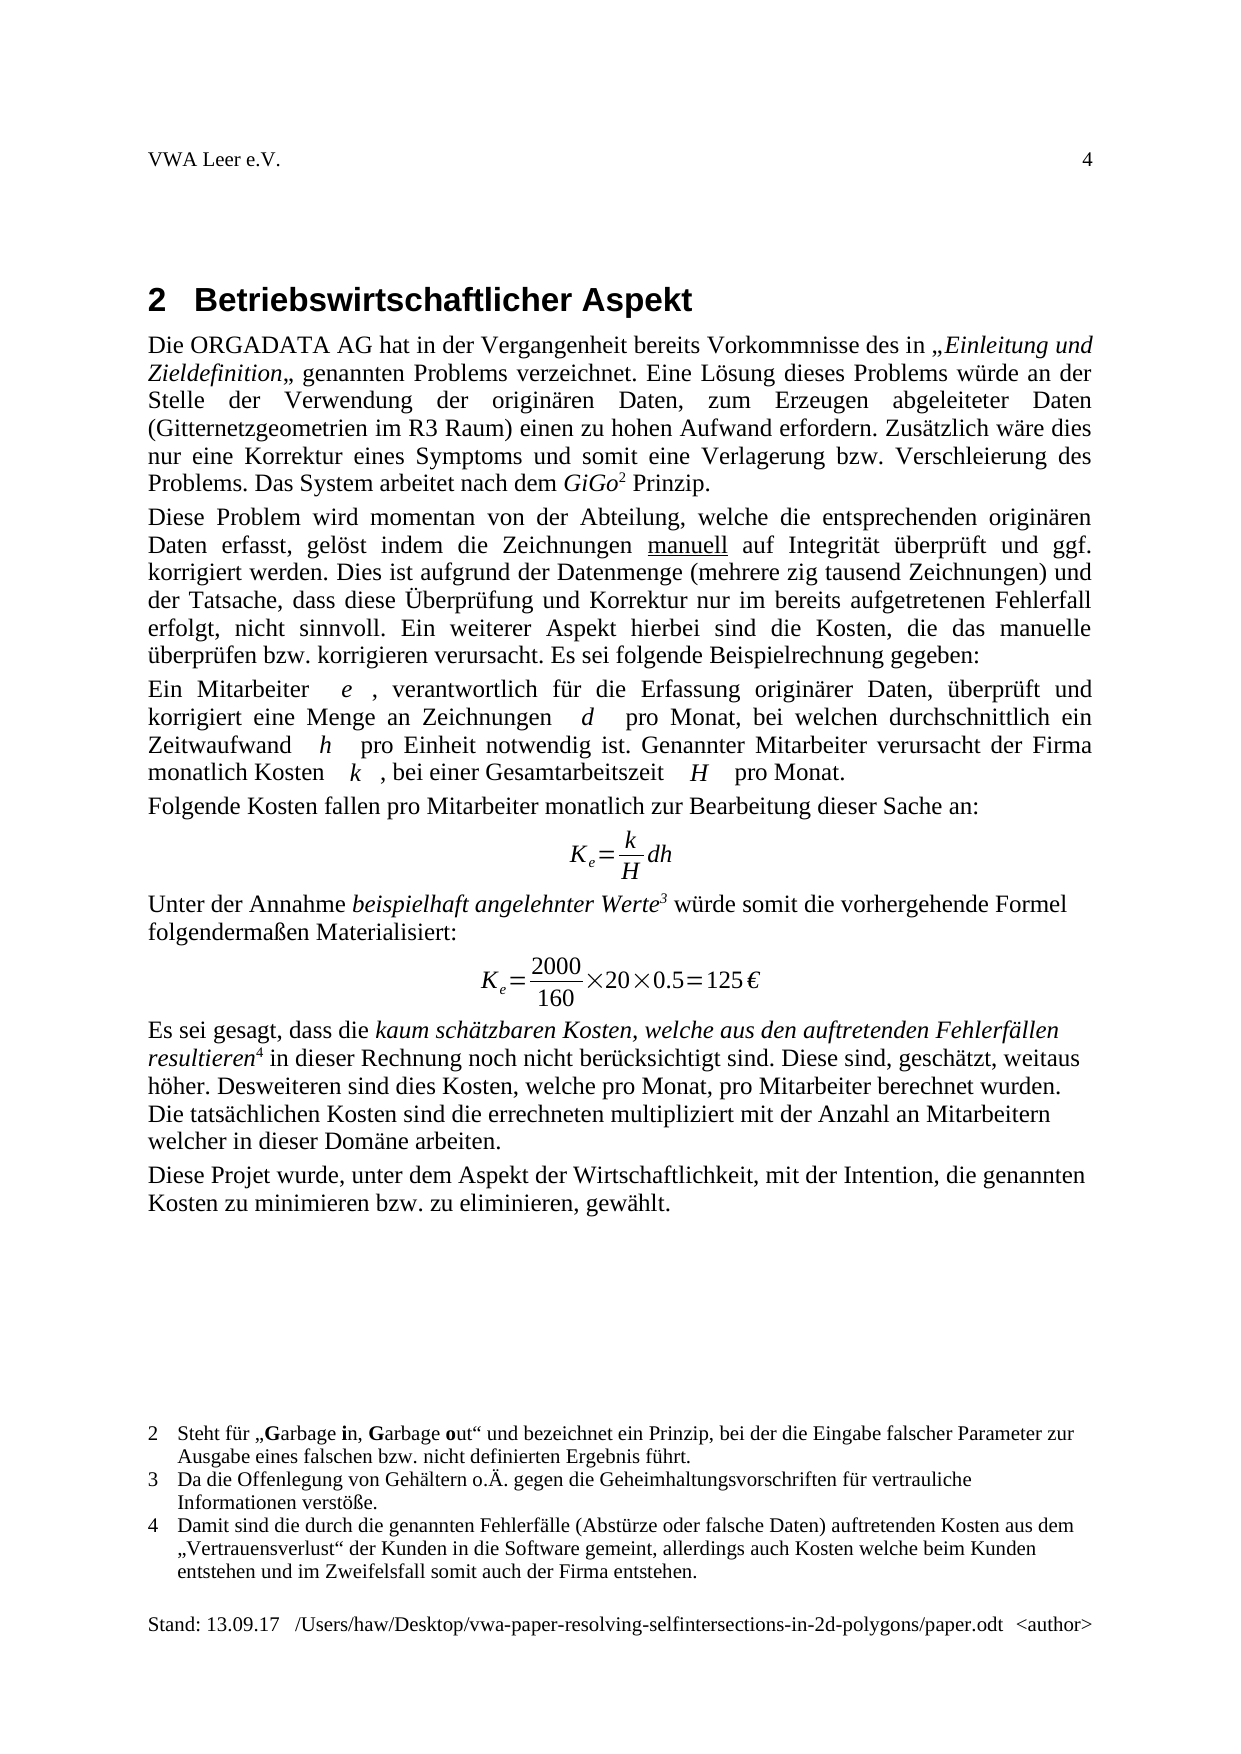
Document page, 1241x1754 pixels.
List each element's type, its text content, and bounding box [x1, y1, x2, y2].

subtitle Betriebswirtschaftlicher Aspekt [148, 282, 1093, 318]
text Folgende Kosten fallen pro Mitarbeiter monatlich zur Bearbeitung dieser Sache an: [148, 792, 1093, 820]
text Steht für „Garbage in, Garbage out“ und bezeichnet ein Prinzip, bei der die Eingabe falscher Parameter zur Ausgabe eines falschen bzw. nicht definierten Ergebnis führt. [148, 1422, 1093, 1468]
text Damit sind die durch die genannten Fehlerfälle (Abstürze oder falsche Daten) auftretenden Kosten aus dem „Vertrauensverlust“ der Kunden in die Software gemeint, allerdings auch Kosten welche beim Kunden entstehen und im Zweifelsfall somit auch der Firma entstehen. [148, 1514, 1093, 1583]
text Unter der Annahme beispielhaft angelehnter Werte würde somit die vorhergehende Formel folgendermaßen Materialisiert: [148, 891, 1093, 946]
text Die ORGADATA AG hat in der Vergangenheit bereits Vorkommnisse des in „Einleitung und Zieldefinition„ genannten Problems verzeichnet. Eine Lösung dieses Problems würde an der Stelle der Verwendung der originären Daten, zum Erzeugen abgeleiteter Daten (Gitternetzgeometrien im R3 Raum) einen zu hohen Aufwand erfordern. Zusätzlich wäre dies nur eine Korrektur eines Symptoms und somit eine Verlagerung bzw. Verschleierung des Problems. Das System arbeitet nach dem GiGo Prinzip. [148, 331, 1093, 497]
text Diese Projet wurde, unter dem Aspekt der Wirtschaftlichkeit, mit der Intention, die genannten Kosten zu minimieren bzw. zu eliminieren, gewählt. [148, 1161, 1093, 1217]
text Ein Mitarbeiter , verantwortlich für die Erfassung originärer Daten, überprüft und korrigiert eine Menge an Zeichnungen pro Monat, bei welchen durchschnittlich ein Zeitwaufwand pro Einheit notwendig ist. Genannter Mitarbeiter verursacht der Firma monatlich Kosten , bei einer Gesamtarbeitszeit pro Monat. [148, 675, 1093, 786]
text Diese Problem wird momentan von der Abteilung, welche die entsprechenden originären Daten erfasst, gelöst indem die Zeichnungen manuell auf Integrität überprüft und ggf. korrigiert werden. Dies ist aufgrund der Datenmenge (mehrere zig tausend Zeichnungen) und der Tatsache, dass diese Überprüfung und Korrektur nur im bereits aufgetretenen Fehlerfall erfolgt, nicht sinnvoll. Ein weiterer Aspekt hierbei sind die Kosten, die das manuelle überprüfen bzw. korrigieren verursacht. Es sei folgende Beispielrechnung gegeben: [148, 503, 1093, 669]
text Es sei gesagt, dass die kaum schätzbaren Kosten, welche aus den auftretenden Fehlerfällen resultieren in dieser Rechnung noch nicht berücksichtigt sind. Diese sind, geschätzt, weitaus höher. Desweiteren sind dies Kosten, welche pro Monat, pro Mitarbeiter berechnet wurden. Die tatsächlichen Kosten sind die errechneten multipliziert mit der Anzahl an Mitarbeitern welcher in dieser Domäne arbeiten. [148, 1017, 1093, 1155]
text Da die Offenlegung von Gehältern o.Ä. gegen die Geheimhaltungsvorschriften für vertrauliche Informationen verstöße. [148, 1468, 1093, 1514]
